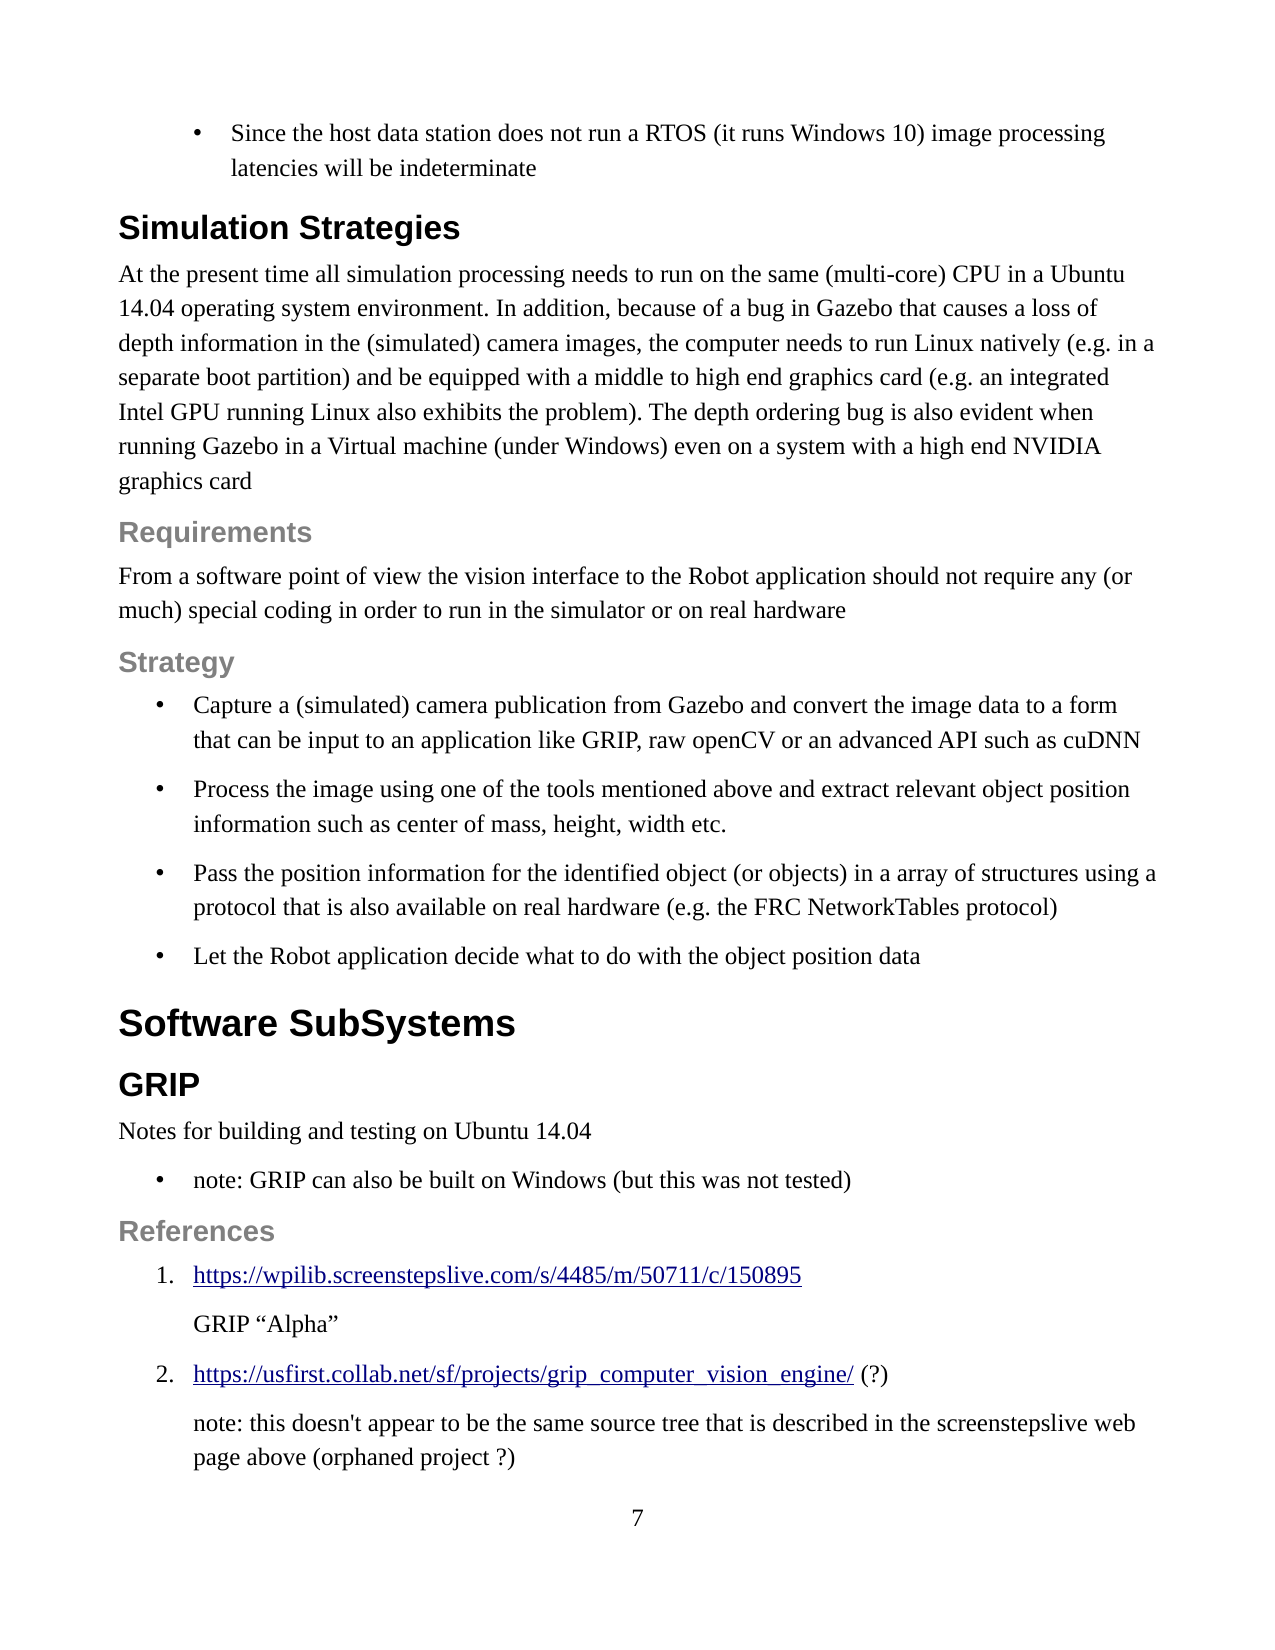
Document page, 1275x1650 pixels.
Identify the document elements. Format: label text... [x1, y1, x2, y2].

subtitle Software SubSystems [118, 1001, 1157, 1044]
text At the present time all simulation processing needs to run on the same (multi-core) CPU in a Ubuntu 14.04 operating system environment. In addition, because of a bug in Gazebo that causes a loss of depth information in the (simulated) camera images, the computer needs to run Linux natively (e.g. in a separate boot partition) and be equipped with a middle to high end graphics card (e.g. an integrated Intel GPU running Linux also exhibits the problem). The depth ordering bug is also evident when running Gazebo in a Virtual machine (under Windows) even on a system with a high end NVIDIA graphics card [118, 259, 1157, 495]
list Pass the position information for the identified object (or objects) in a array of structures using a protocol that is also available on real hardware (e.g. the FRC NetworkTables protocol) [156, 858, 1157, 921]
subtitle Strategy [118, 644, 1157, 678]
subtitle Requirements [118, 515, 1157, 548]
list https://wpilib.screenstepslive.com/s/4485/m/50711/c/150895 [156, 1261, 1157, 1289]
list GRIP “Alpha” [156, 1309, 1157, 1338]
subtitle Simulation Strategies [118, 208, 1157, 247]
list Capture a (simulated) camera publication from Gazebo and convert the image data to a form that can be input to an application like GRIP, raw openCV or an advanced API such as cuDNN [156, 691, 1157, 754]
list Let the Robot application decide what to do with the object position data [156, 941, 1157, 970]
list note: GRIP can also be built on Windows (but this was not tested) [156, 1165, 1157, 1194]
text Notes for building and testing on Ubuntu 14.04 [118, 1116, 1157, 1145]
subtitle GRIP [118, 1065, 1157, 1104]
text From a software point of view the vision interface to the Robot application should not require any (or much) special coding in order to run in the simulator or on real hardware [118, 561, 1157, 624]
list note: this doesn't appear to be the same source tree that is described in the screenstepslive web page above (orphaned project ?) [156, 1408, 1157, 1471]
list Since the host data station does not run a RTOS (it runs Windows 10) image processing latencies will be indeterminate [193, 118, 1157, 181]
subtitle References [118, 1214, 1157, 1248]
list https://usfirst.collab.net/sf/projects/grip_computer_vision_engine/ (?) [156, 1359, 1157, 1387]
list Process the image using one of the tools mentioned above and extract relevant object position information such as center of mass, height, width etc. [156, 774, 1157, 837]
